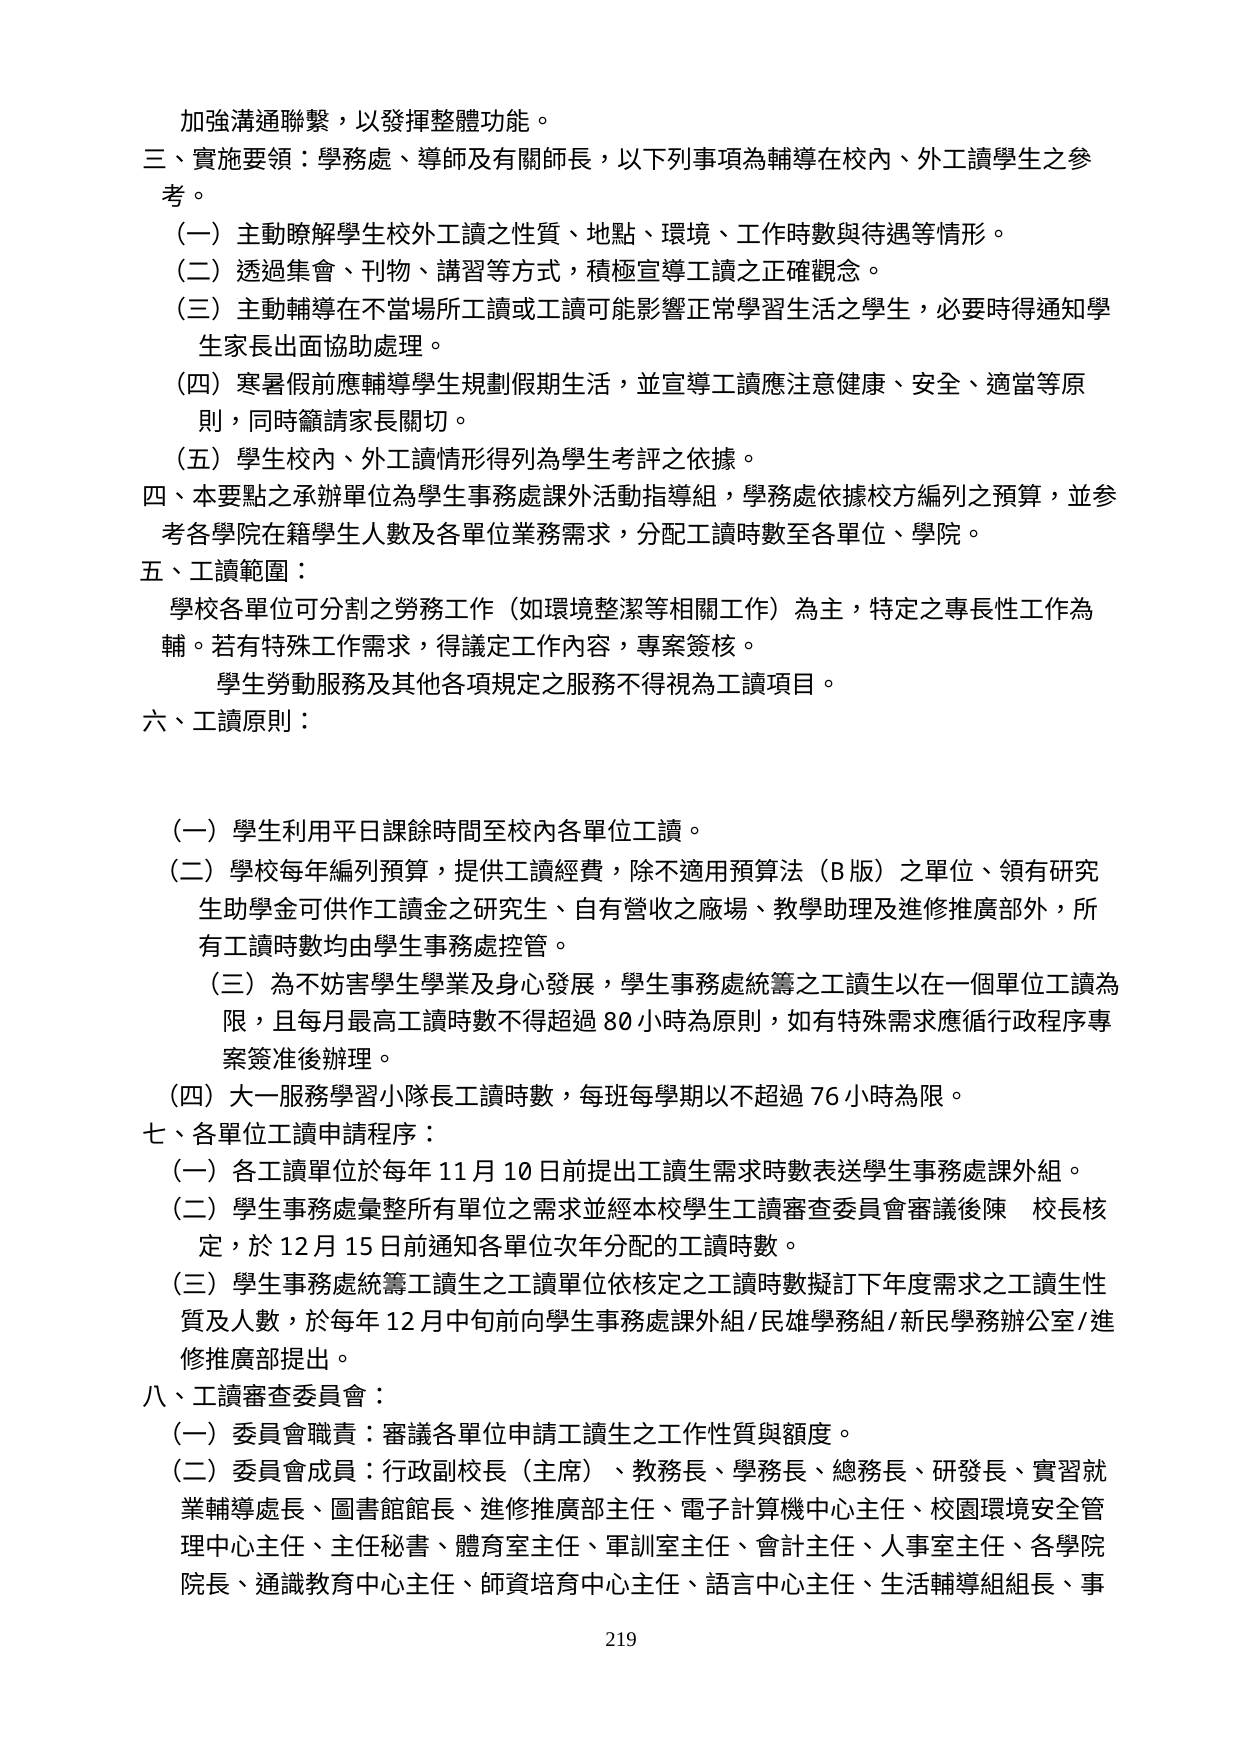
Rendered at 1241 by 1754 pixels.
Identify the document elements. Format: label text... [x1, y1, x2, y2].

table_cell 八、工讀審查委員會： （一）委員會職責：審議各單位申請工讀生之工作性質與額度。 （二）委員會成員：行政副校長（主席）、教務長、學務長、總務長、研發長、實習就業輔導處長、圖書館館長、進修推廣部主任、電子計算機中心主任、校園環境安全管理中心主任、主任秘書、體育室主任、軍訓室主任、會計主任、人事室主任、各學院院長、通識教育中心主任、師資培育中心主任、語言中心主任、生活輔導組組長、事 [131, 1376, 1133, 1601]
table_cell 七、各單位工讀申請程序： （一）各工讀單位於每年11月10日前提出工讀生需求時數表送學生事務處課外組。 （二）學生事務處彙整所有單位之需求並經本校學生工讀審查委員會審議後陳 校長核定，於12月15日前通知各單位次年分配的工讀時數。 （三）學生事務處統籌工讀生之工讀單位依核定之工讀時數擬訂下年度需求之工讀生性質及人數，於每年12月中旬前向學生事務處課外組/民雄學務組/新民學務辦公室/進修推廣部提出。 [131, 1113, 1133, 1376]
table_cell 四、本要點之承辦單位為學生事務處課外活動指導組，學務處依據校方編列之預算，並参考各學院在籍學生人數及各單位業務需求，分配工讀時數至各單位、學院。 [131, 476, 1133, 551]
table_cell 六、工讀原則： （一）學生利用平日課餘時間至校內各單位工讀。 （二）學校每年編列預算，提供工讀經費，除不適用預算法（B版）之單位、領有研究生助學金可供作工讀金之研究生、自有營收之廠場、教學助理及進修推廣部外，所有工讀時數均由學生事務處控管。 （三）為不妨害學生學業及身心發展，學生事務處統籌之工讀生以在一個單位工讀為限，且每月最高工讀時數不得超過80小時為原則，如有特殊需求應循行政程序專案簽准後辦理。 （四）大一服務學習小隊長工讀時數，每班每學期以不超過76小時為限。 [131, 701, 1133, 1113]
table_cell 三、實施要領：學務處、導師及有關師長，以下列事項為輔導在校內、外工讀學生之參考。 （一）主動瞭解學生校外工讀之性質、地點、環境、工作時數與待遇等情形。 （二）透過集會、刊物、講習等方式，積極宣導工讀之正確觀念。 （三）主動輔導在不當場所工讀或工讀可能影響正常學習生活之學生，必要時得通知學生家長出面協助處理。 （四）寒暑假前應輔導學生規劃假期生活，並宣導工讀應注意健康、安全、適當等原則，同時籲請家長關切。 （五）學生校內、外工讀情形得列為學生考評之依據。 [131, 138, 1133, 476]
table_cell 加強溝通聯繫，以發揮整體功能。 [131, 101, 1133, 138]
table_cell 五、工讀範圍： 學校各單位可分割之勞務工作（如環境整潔等相關工作）為主，特定之專長性工作為輔。若有特殊工作需求，得議定工作內容，專案簽核。 學生勞動服務及其他各項規定之服務不得視為工讀項目。 [131, 551, 1133, 701]
